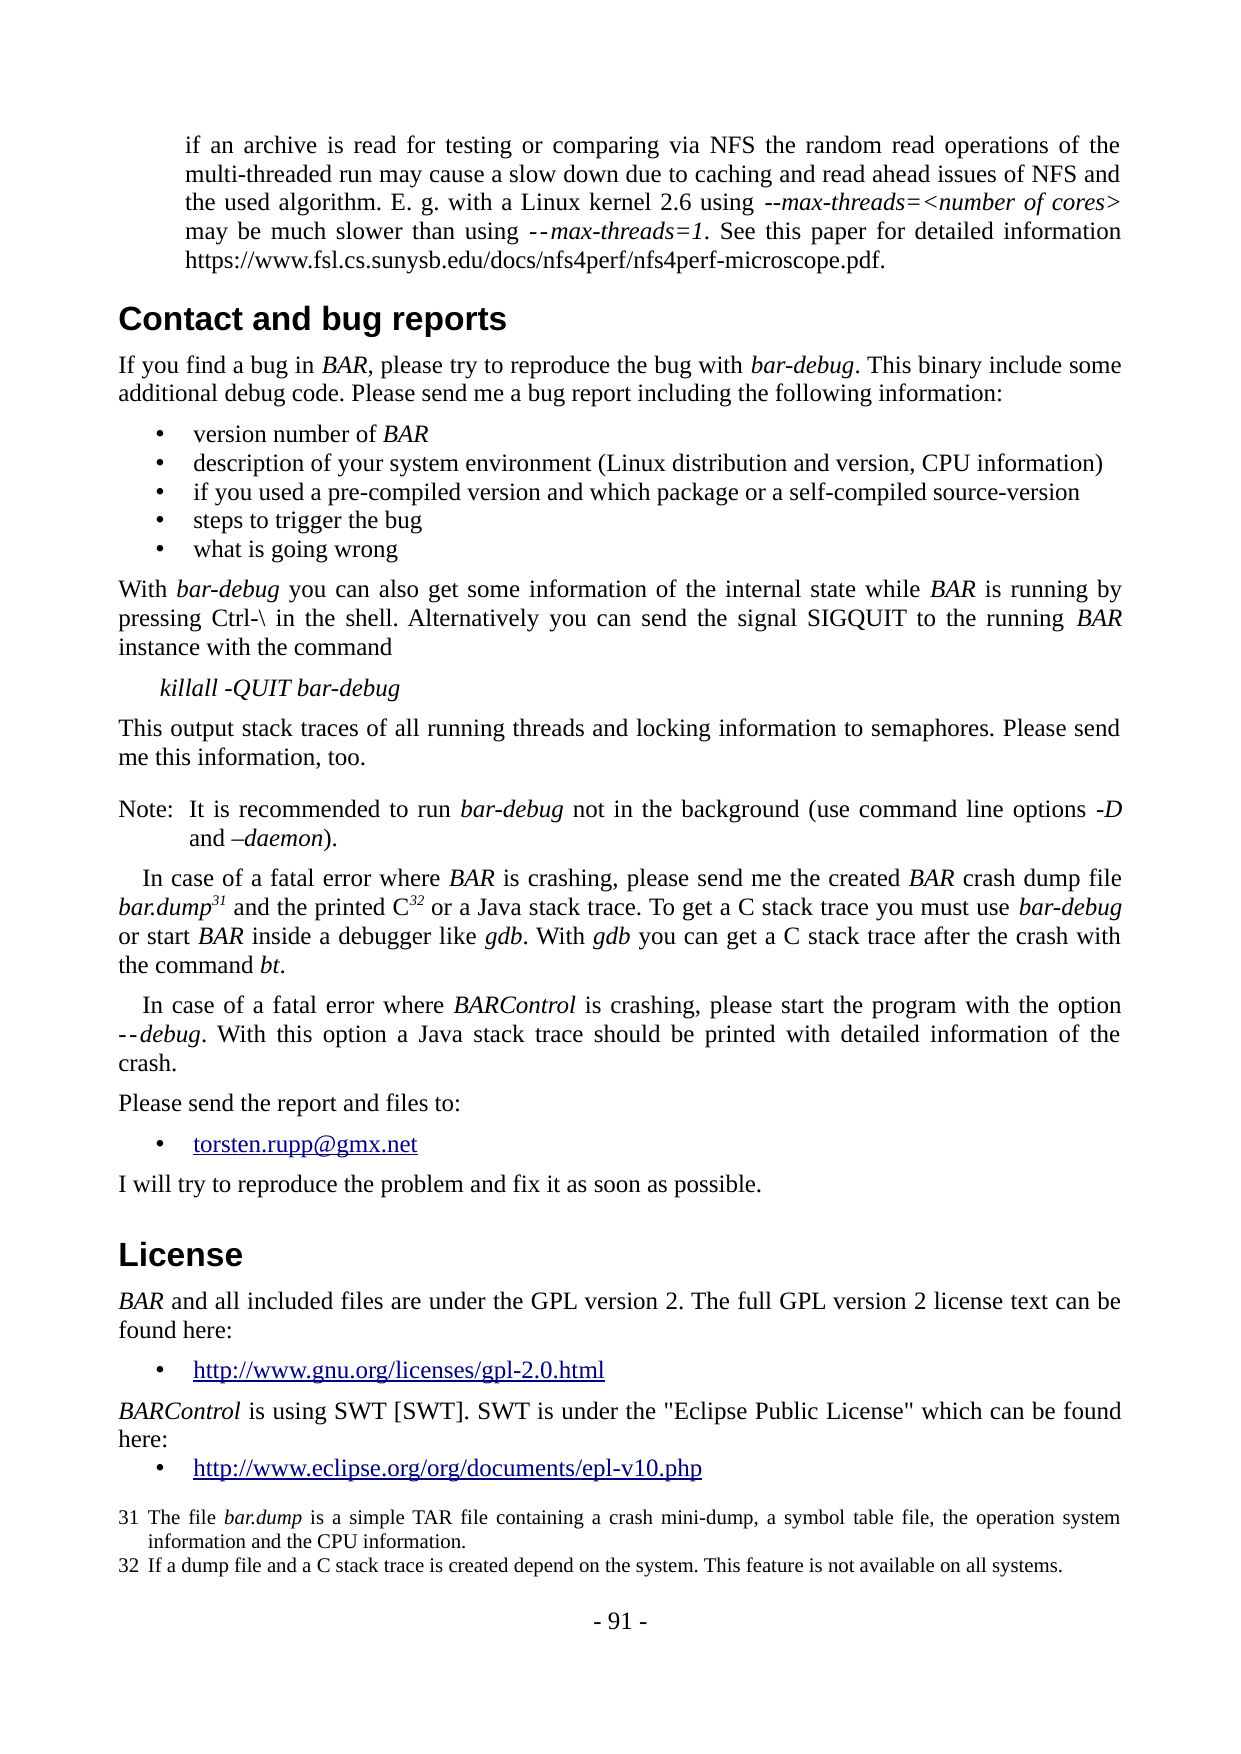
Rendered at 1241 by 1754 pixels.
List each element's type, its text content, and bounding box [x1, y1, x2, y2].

text killall -QUIT bar-debug [159, 673, 1122, 701]
text This output stack traces of all running threads and locking information to semaphores. Please send me this information, too. [118, 713, 1122, 771]
list what is going wrong [156, 534, 1122, 563]
list http://www.eclipse.org/org/documents/epl-v10.php [156, 1453, 1122, 1482]
text With bar-debug you can also get some information of the internal state while BAR is running by pressing Ctrl-\ in the shell. Alternatively you can send the signal SIGQUIT to the running BAR instance with the command [118, 574, 1122, 661]
text In case of a fatal error where BAR is crashing, please send me the created BAR crash dump file bar.dump and the printed C or a Java stack trace. To get a C stack trace you must use bar-debug or start BAR inside a debugger like gdb. With gdb you can get a C stack trace after the crash with the command bt. [118, 863, 1122, 978]
text if an archive is read for testing or comparing via NFS the random read operations of the multi-threaded run may cause a slow down due to caching and read ahead issues of NFS and the used algorithm. E. g. with a Linux kernel 2.6 using ‑‑max-threads=<number of cores> may be much slower than using ‑‑max-threads=1. See this paper for detailed information https://www.fsl.cs.sunysb.edu/docs/nfs4perf/nfs4perf-microscope.pdf. [185, 130, 1122, 274]
list version number of BAR [156, 419, 1122, 448]
text I will try to reproduce the problem and fix it as soon as possible. [118, 1169, 1122, 1198]
text BARControl is using SWT [SWT]. SWT is under the "Eclipse Public License" which can be found here: [118, 1396, 1122, 1453]
text If a dump file and a C stack trace is created depend on the system. This feature is not available on all systems. [118, 1553, 1122, 1577]
text If you find a bug in BAR, please try to reproduce the bug with bar-debug. This binary include some additional debug code. Please send me a bug report including the following information: [118, 350, 1122, 407]
text Note: It is recommended to run bar-debug not in the background (use command line options -D and –daemon). [118, 794, 1122, 852]
list steps to trigger the bug [156, 505, 1122, 534]
text Please send the report and files to: [118, 1088, 1122, 1117]
list description of your system environment (Linux distribution and version, CPU information) [156, 448, 1122, 477]
list torsten.rupp@gmx.net [156, 1129, 1122, 1157]
subtitle Contact and bug reports [118, 299, 1122, 337]
subtitle License [118, 1235, 1122, 1273]
list if you used a pre-compiled version and which package or a self-compiled source-version [156, 477, 1122, 505]
list http://www.gnu.org/licenses/gpl-2.0.html [156, 1355, 1122, 1384]
text In case of a fatal error where BARControl is crashing, please start the program with the option ‑‑debug. With this option a Java stack trace should be printed with detailed information of the crash. [118, 990, 1122, 1076]
text The file bar.dump is a simple TAR file containing a crash mini-dump, a symbol table file, the operation system information and the CPU information. [118, 1505, 1122, 1553]
text BAR and all included files are under the GPL version 2. The full GPL version 2 license text can be found here: [118, 1286, 1122, 1343]
